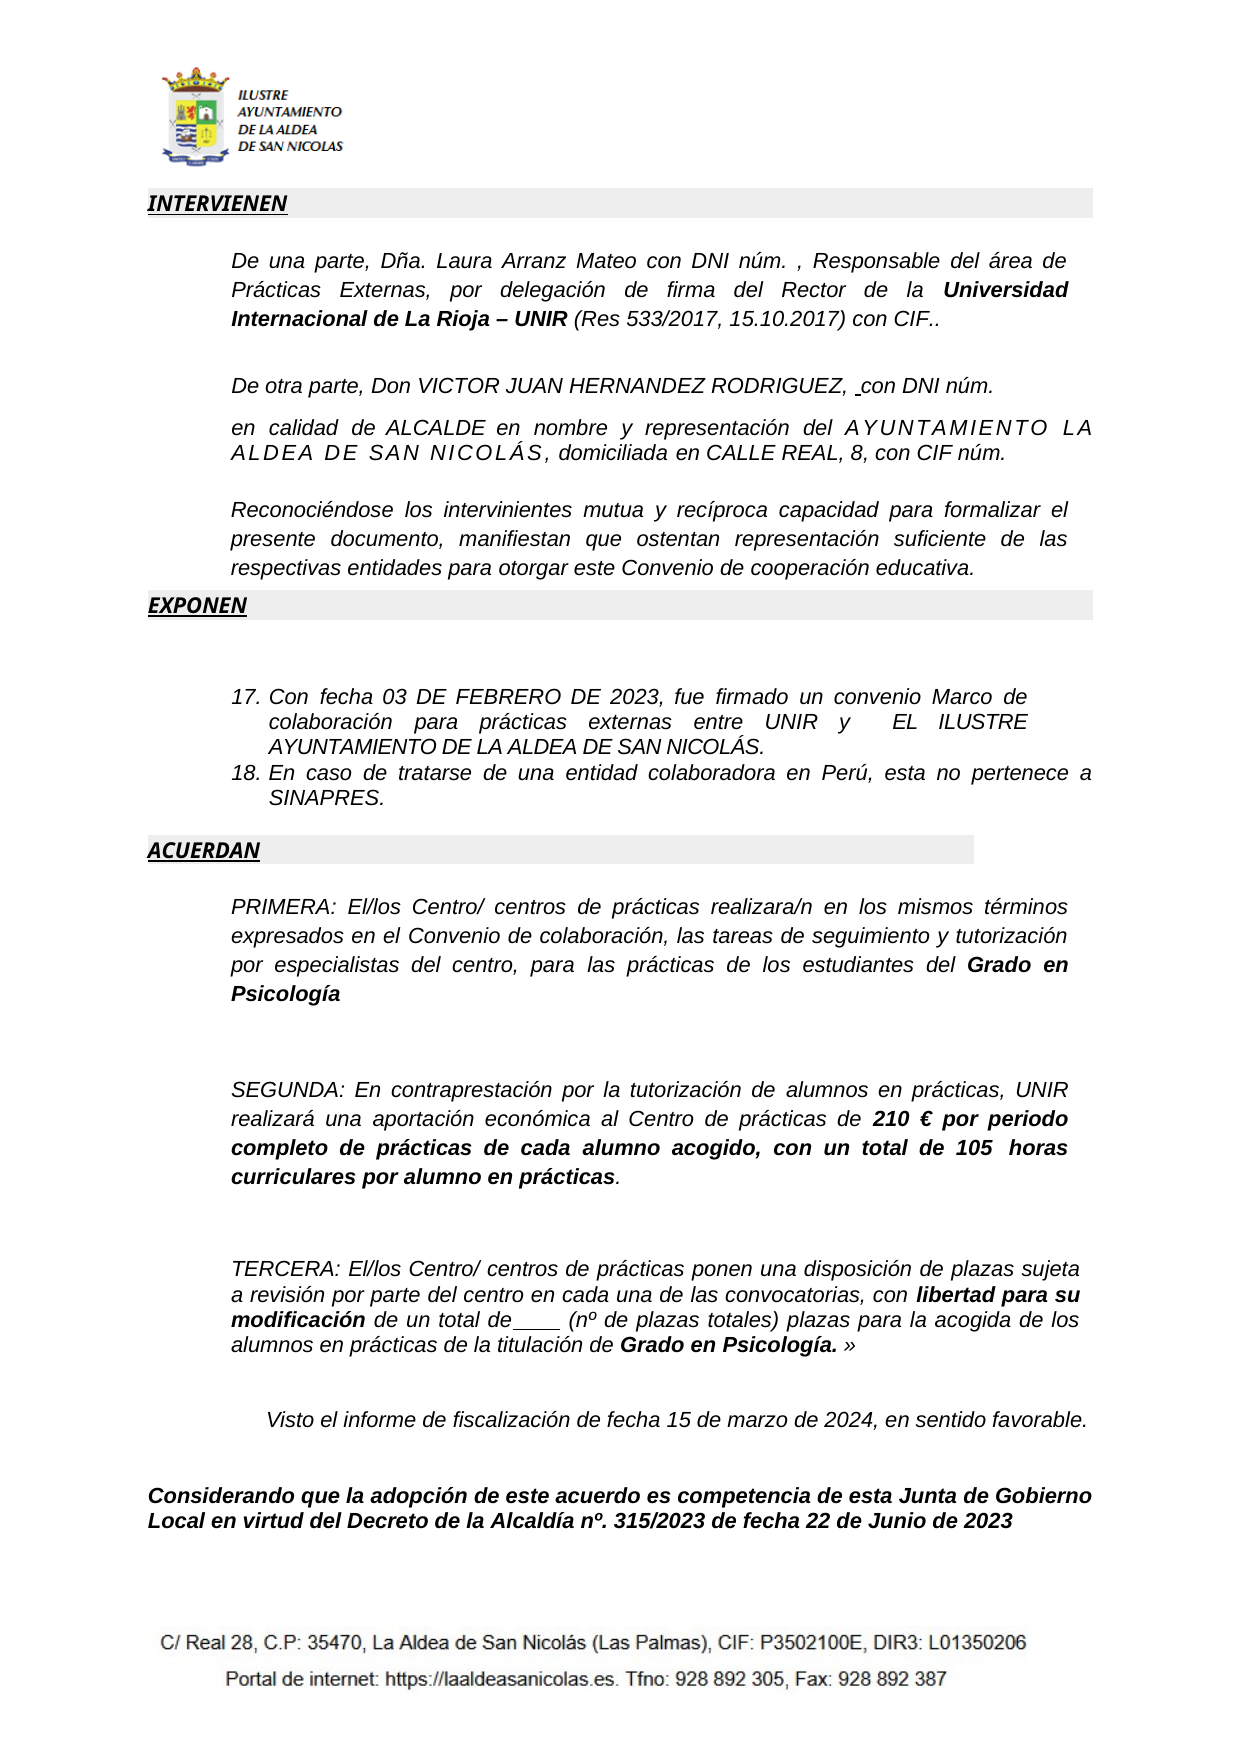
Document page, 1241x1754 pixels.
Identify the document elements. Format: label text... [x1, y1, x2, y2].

list Con fecha 03 DE FEBRERO DE 2023, fue firmado un convenio Marco de colaboración para prácticas externas entre UNIR y EL ILUSTRE AYUNTAMIENTO DE LA ALDEA DE SAN NICOLÁS. [231, 684, 1028, 759]
text PRIMERA: El/los Centro/ centros de prácticas realizara/n en los mismos términos expresados en el Convenio de colaboración, las tareas de seguimiento y tutorización por especialistas del centro, para las prácticas de los estudiantes del Grado en Psicología [231, 894, 1069, 1006]
text De una parte, Dña. Laura Arranz Mateo con DNI núm. , Responsable del área de Prácticas Externas, por delegación de firma del Rector de la Universidad Internacional de La Rioja – UNIR (Res 533/2017, 15.10.2017) con CIF.. [231, 248, 1068, 331]
subtitle EXPONEN [148, 590, 1093, 620]
subtitle ACUERDAN [148, 835, 974, 864]
text Visto el informe de fiscalización de fecha 15 de marzo de 2024, en sentido favorable. [148, 1407, 1093, 1432]
text SEGUNDA: En contraprestación por la tutorización de alumnos en prácticas, UNIR realizará una aportación económica al Centro de prácticas de 210 € por periodo completo de prácticas de cada alumno acogido, con un total de 105 horas curriculares por alumno en prácticas. [231, 1077, 1069, 1189]
text en calidad de ALCALDE en nombre y representación del AYUNTAMIENTO LA ALDEA DE SAN NICOLÁS, domiciliada en CALLE REAL, 8, con CIF núm. [231, 414, 1093, 465]
list En caso de tratarse de una entidad colaboradora en Perú, esta no pertenece a SINAPRES. [231, 759, 1093, 810]
text De otra parte, Don VICTOR JUAN HERNANDEZ RODRIGUEZ, con DNI núm. [231, 373, 1093, 398]
text TERCERA: El/los Centro/ centros de prácticas ponen una disposición de plazas sujeta a revisión por parte del centro en cada una de las convocatorias, con libertad para su modificación de un total de (nº de plazas totales) plazas para la acogida de los alumnos en prácticas de la titulación de Grado en Psicología. » [231, 1256, 1081, 1357]
text Reconociéndose los intervinientes mutua y recíproca capacidad para formalizar el presente documento, manifiestan que ostentan representación suficiente de las respectivas entidades para otorgar este Convenio de cooperación educativa. [231, 497, 1068, 580]
text Considerando que la adopción de este acuerdo es competencia de esta Junta de Gobierno Local en virtud del Decreto de la Alcaldía nº. 315/2023 de fecha 22 de Junio de 2023 [148, 1483, 1093, 1533]
subtitle INTERVIENEN [148, 188, 1093, 218]
picture [148, 59, 359, 174]
picture [148, 1626, 1033, 1695]
